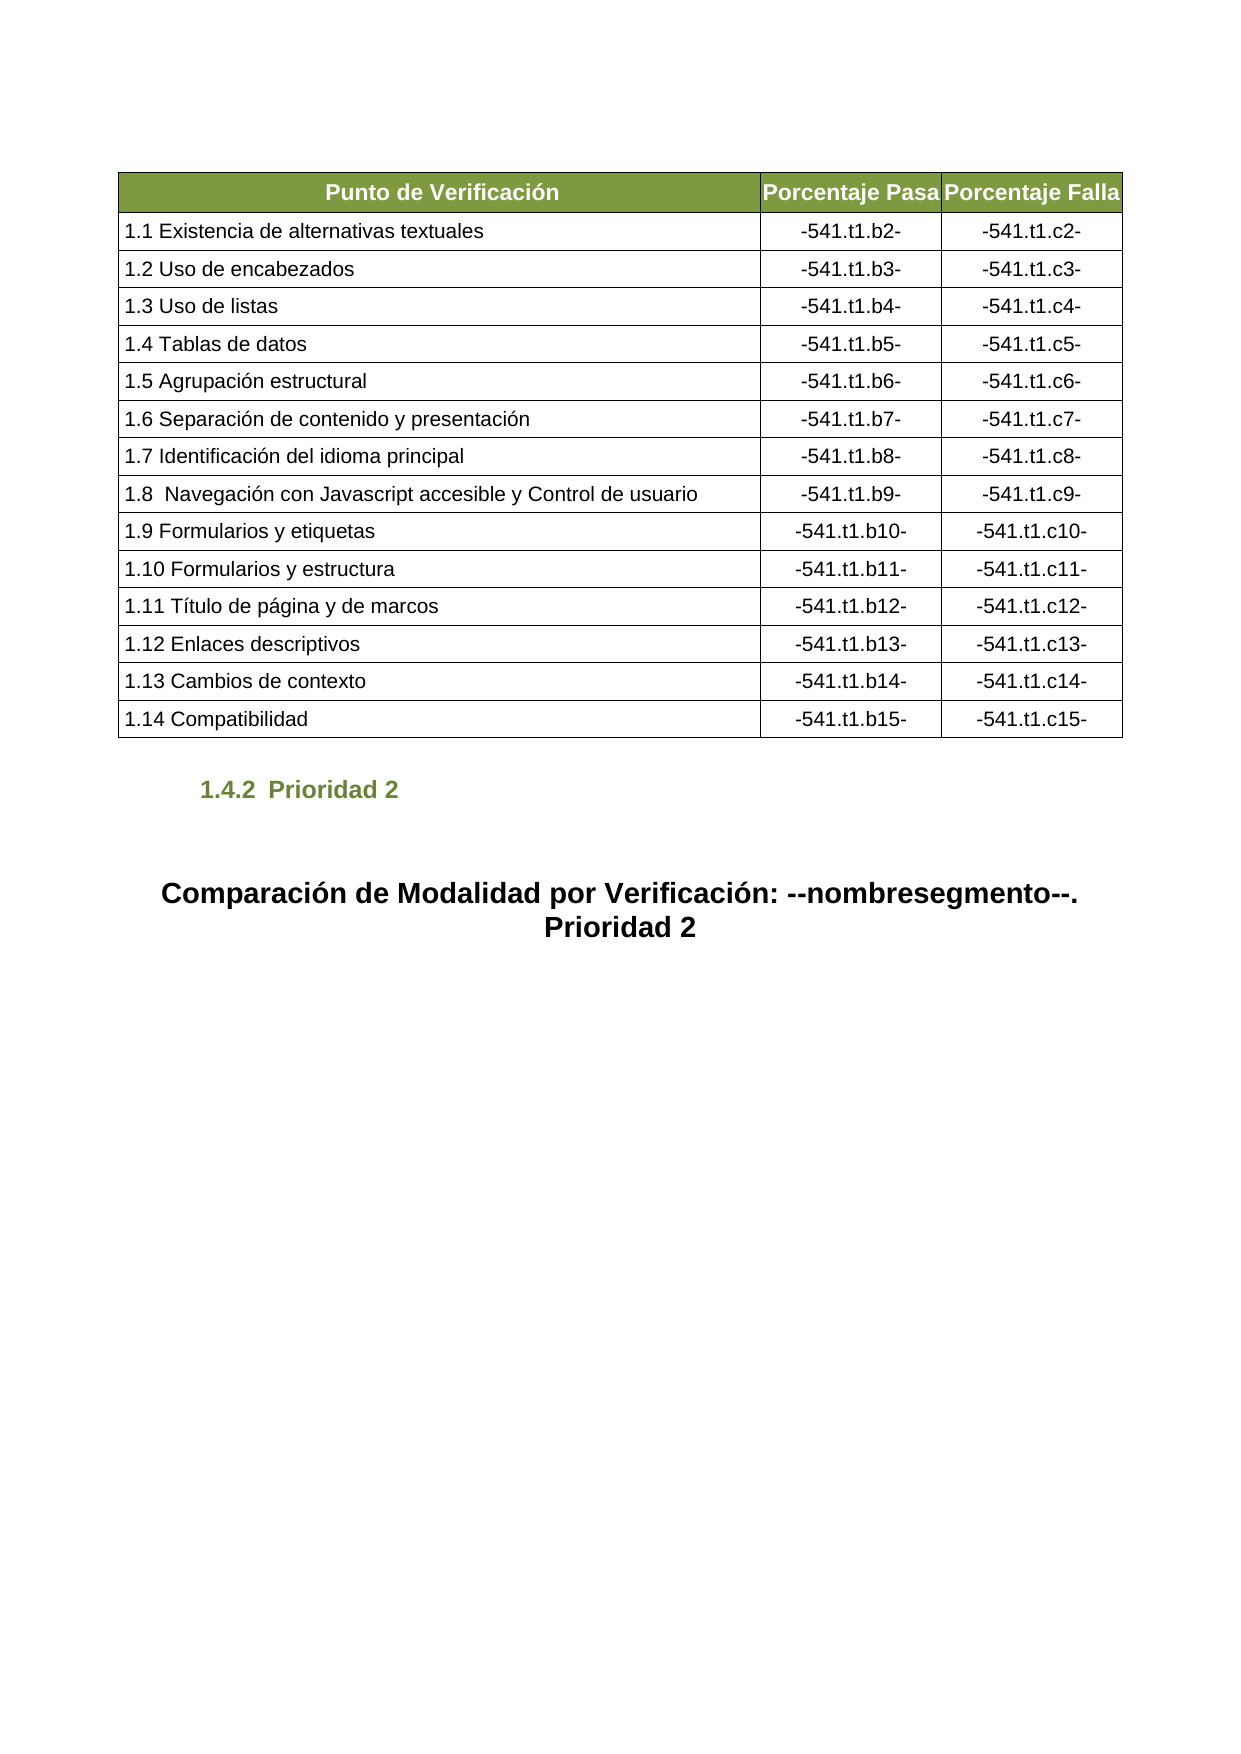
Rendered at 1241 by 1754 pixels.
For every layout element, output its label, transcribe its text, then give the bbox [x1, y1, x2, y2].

table_header Punto de Verificación [119, 173, 760, 212]
table_cell -541.t1.b2- [761, 213, 941, 249]
table_cell -541.t1.c12- [942, 588, 1122, 624]
table_cell -541.t1.b8- [761, 438, 941, 474]
table_cell 1.12 Enlaces descriptivos [119, 626, 760, 662]
table_cell 1.1 Existencia de alternativas textuales [119, 213, 760, 249]
table_cell -541.t1.c8- [942, 438, 1122, 474]
table_cell 1.2 Uso de encabezados [119, 251, 760, 287]
table_cell -541.t1.c2- [942, 213, 1122, 249]
table_cell 1.11 Título de página y de marcos [119, 588, 760, 624]
table_cell 1.5 Agrupación estructural [119, 363, 760, 399]
table_cell -541.t1.b6- [761, 363, 941, 399]
table_cell -541.t1.b5- [761, 326, 941, 362]
table_cell 1.6 Separación de contenido y presentación [119, 401, 760, 437]
table_cell 1.14 Compatibilidad [119, 701, 760, 737]
table_cell -541.t1.c9- [942, 476, 1122, 512]
table_cell -541.t1.b11- [761, 551, 941, 587]
table_cell 1.3 Uso de listas [119, 288, 760, 324]
table_cell -541.t1.b15- [761, 701, 941, 737]
table_cell -541.t1.c7- [942, 401, 1122, 437]
table_cell -541.t1.c3- [942, 251, 1122, 287]
table_cell -541.t1.b10- [761, 513, 941, 549]
table_cell -541.t1.b9- [761, 476, 941, 512]
table_cell -541.t1.b7- [761, 401, 941, 437]
table_cell -541.t1.b4- [761, 288, 941, 324]
text Comparación de Modalidad por Verificación: --nombresegmento--. Prioridad 2 [118, 876, 1122, 943]
table_cell -541.t1.c13- [942, 626, 1122, 662]
table_cell 1.9 Formularios y etiquetas [119, 513, 760, 549]
table_cell -541.t1.c14- [942, 663, 1122, 699]
table_cell 1.8 Navegación con Javascript accesible y Control de usuario [119, 476, 760, 512]
table_header Porcentaje Falla [942, 173, 1122, 212]
table_cell 1.4 Tablas de datos [119, 326, 760, 362]
table_cell -541.t1.b12- [761, 588, 941, 624]
table_cell -541.t1.c15- [942, 701, 1122, 737]
table_cell -541.t1.c5- [942, 326, 1122, 362]
table_cell 1.13 Cambios de contexto [119, 663, 760, 699]
subtitle Prioridad 2 [193, 776, 1122, 804]
table_cell 1.7 Identificación del idioma principal [119, 438, 760, 474]
table_cell -541.t1.b13- [761, 626, 941, 662]
table_cell 1.10 Formularios y estructura [119, 551, 760, 587]
table_cell -541.t1.c11- [942, 551, 1122, 587]
table_cell -541.t1.c6- [942, 363, 1122, 399]
table_cell -541.t1.c4- [942, 288, 1122, 324]
table_cell -541.t1.c10- [942, 513, 1122, 549]
table_cell -541.t1.b14- [761, 663, 941, 699]
table_cell -541.t1.b3- [761, 251, 941, 287]
table_header Porcentaje Pasa [761, 173, 941, 212]
